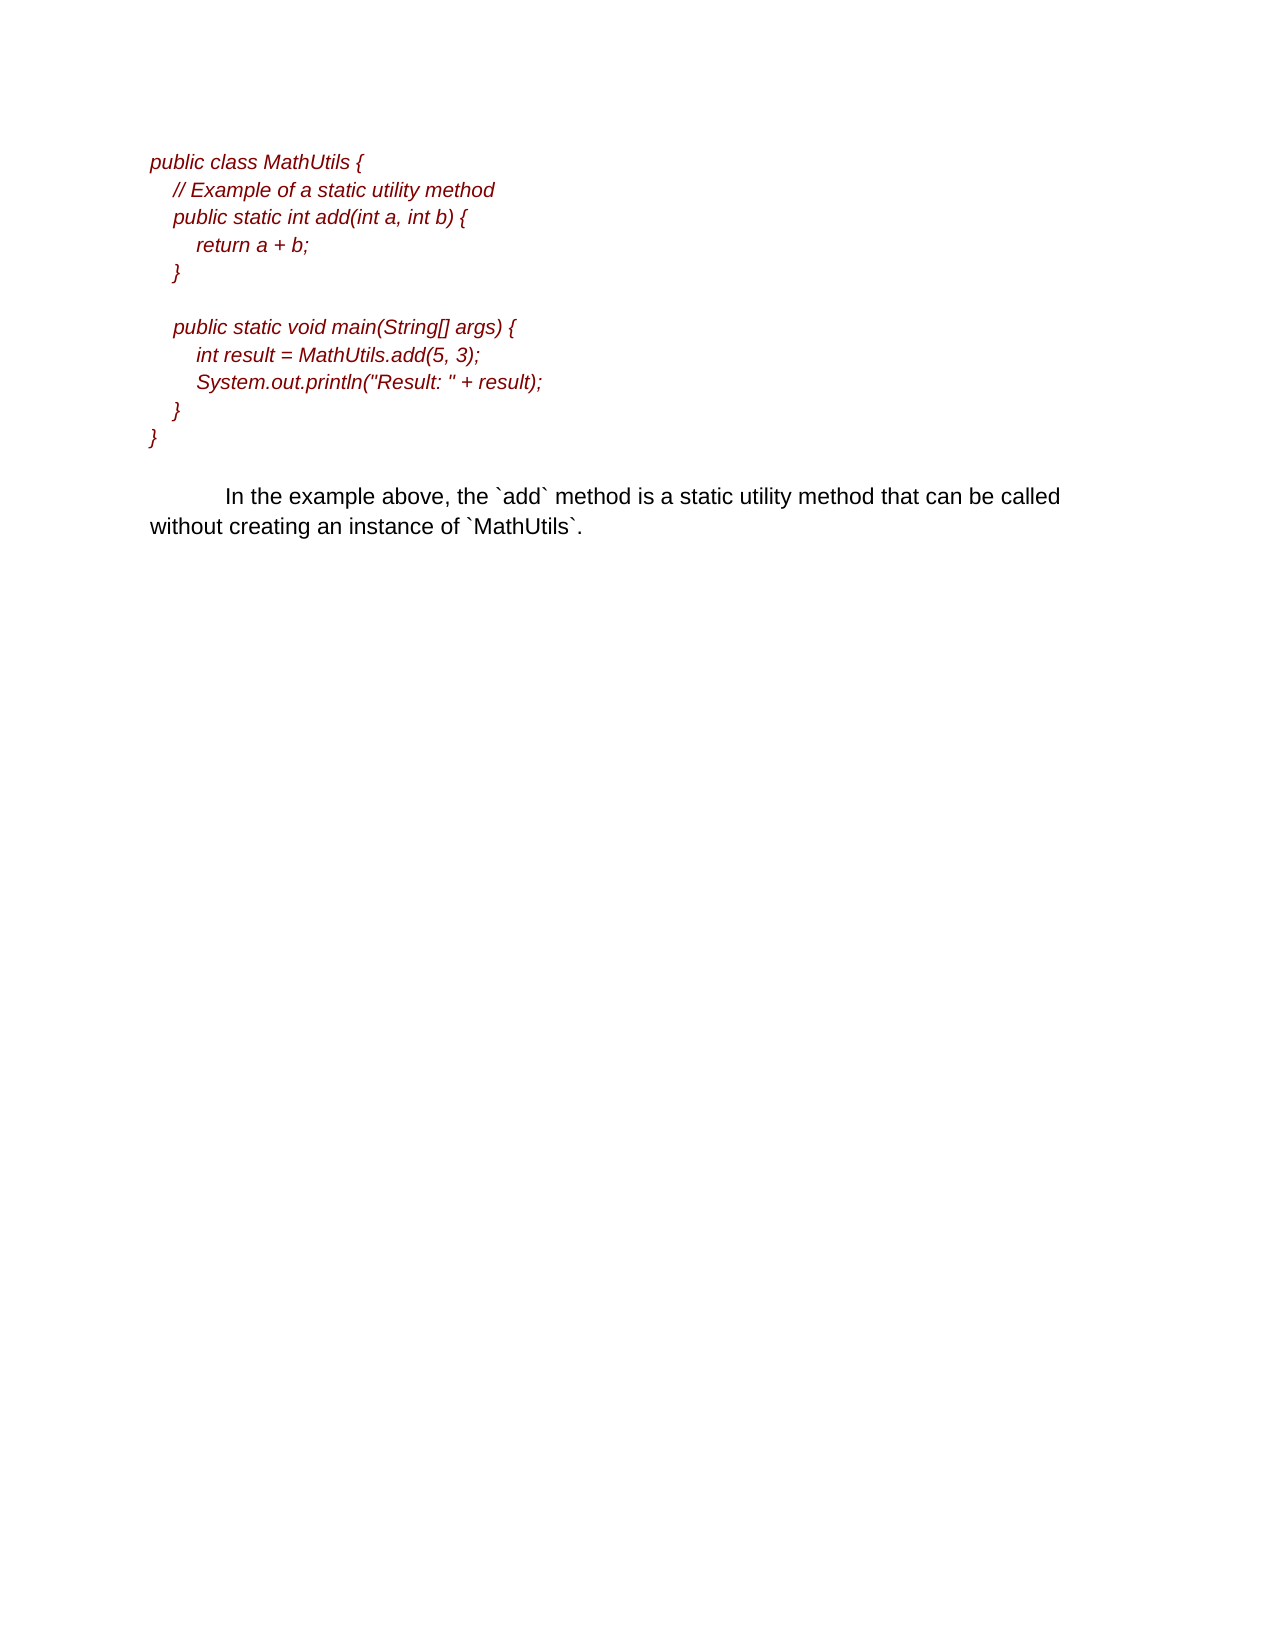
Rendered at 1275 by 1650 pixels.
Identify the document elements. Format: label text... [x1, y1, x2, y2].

text System.out.println("Result: " + result); [150, 370, 1125, 394]
text } [150, 260, 1125, 284]
text // Example of a static utility method [150, 177, 1125, 201]
text In the example above, the `add` method is a static utility method that can be called without creating an instance of `MathUtils`. [150, 483, 1125, 539]
text } [150, 397, 1125, 421]
text public static int add(int a, int b) { [150, 205, 1125, 229]
text public static void main(String[] args) { [150, 315, 1125, 339]
text int result = MathUtils.add(5, 3); [150, 342, 1125, 366]
text return a + b; [150, 232, 1125, 256]
text } [150, 425, 1125, 449]
text public class MathUtils { [150, 150, 1125, 174]
